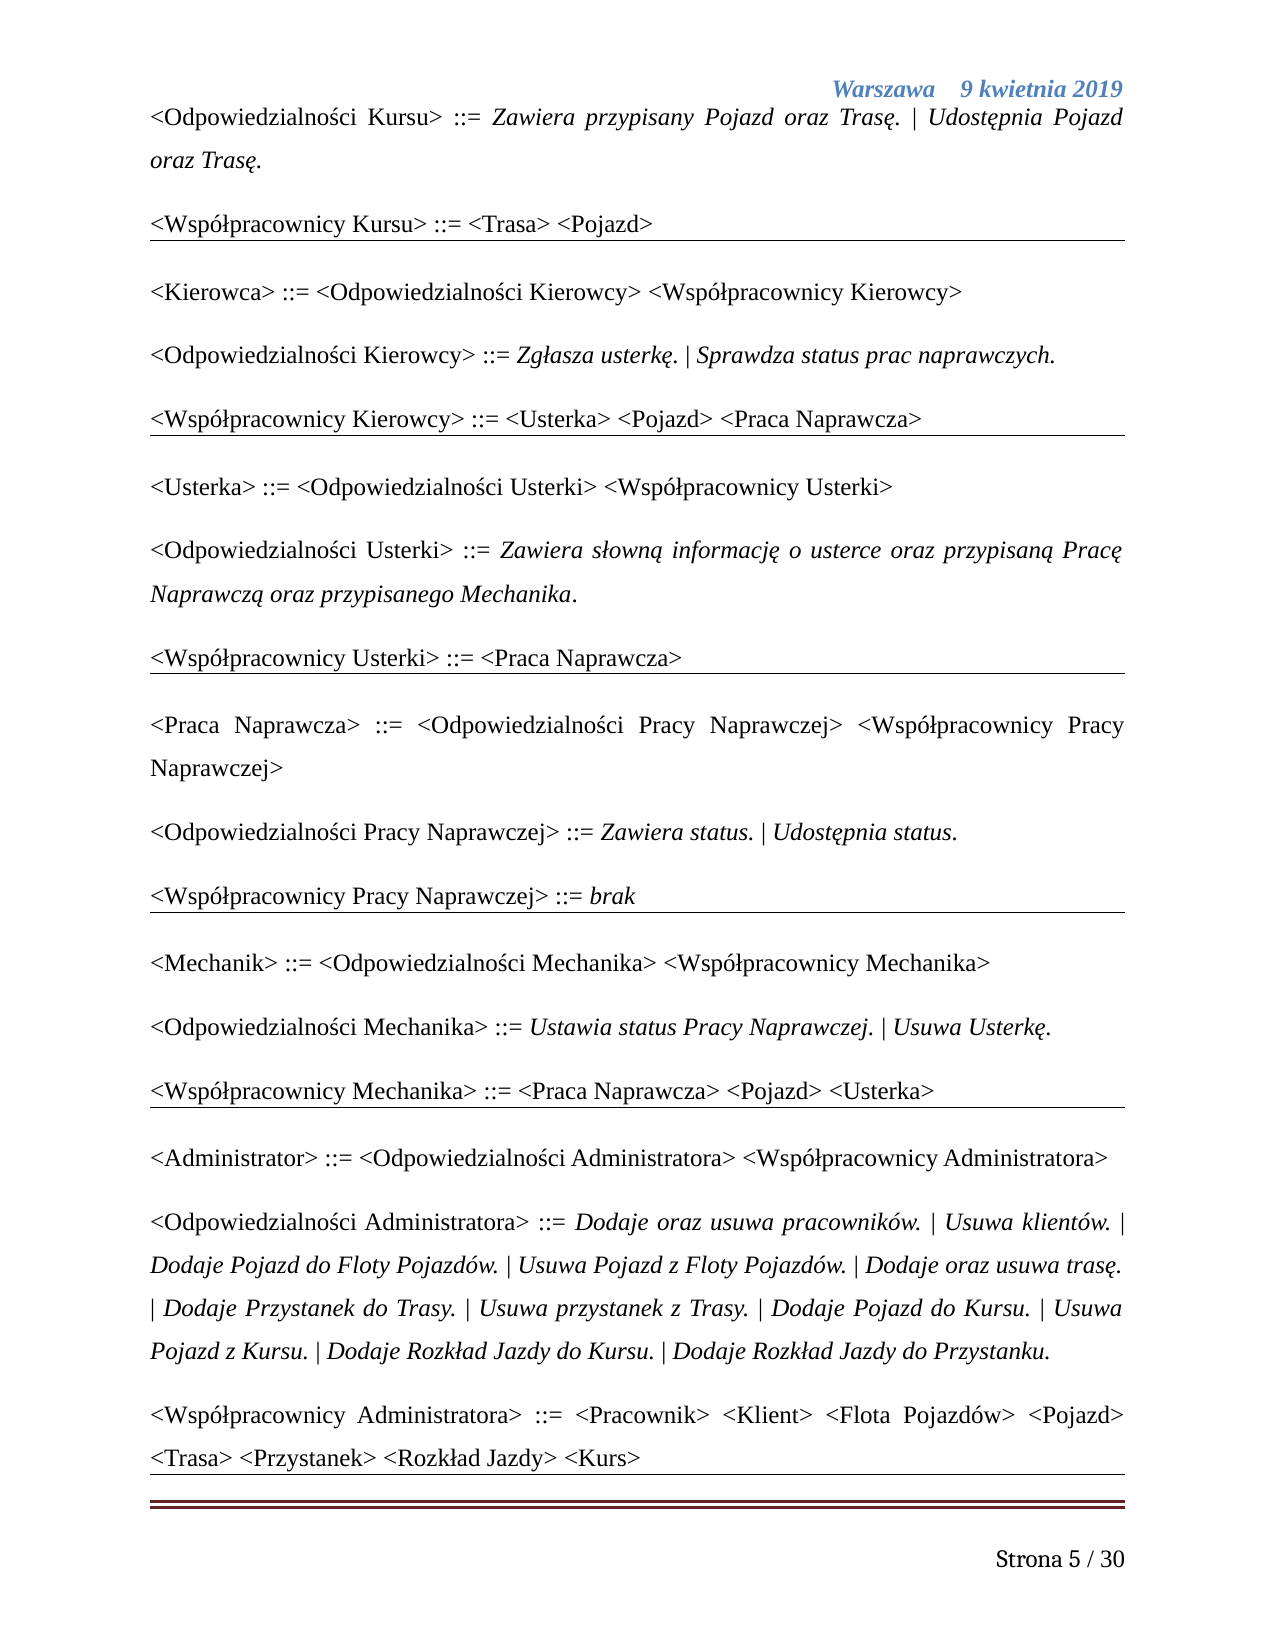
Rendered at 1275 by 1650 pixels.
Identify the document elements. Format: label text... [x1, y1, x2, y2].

text <Współpracownicy Administratora> ::= <Pracownik> <Klient> <Flota Pojazdów> <Pojazd> <Trasa> <Przystanek> <Rozkład Jazdy> <Kurs> [150, 1400, 1125, 1474]
text <Kierowca> ::= <Odpowiedzialności Kierowcy> <Współpracownicy Kierowcy> [150, 277, 1125, 305]
text <Współpracownicy Usterki> ::= <Praca Naprawcza> [150, 643, 1125, 673]
text <Współpracownicy Kursu> ::= <Trasa> <Pojazd> [150, 209, 1125, 240]
text <Współpracownicy Pracy Naprawczej> ::= brak [150, 881, 1125, 912]
text <Odpowiedzialności Pracy Naprawczej> ::= Zawiera status. | Udostępnia status. [150, 817, 1125, 846]
text <Usterka> ::= <Odpowiedzialności Usterki> <Współpracownicy Usterki> [150, 472, 1125, 500]
text <Administrator> ::= <Odpowiedzialności Administratora> <Współpracownicy Administratora> [150, 1143, 1125, 1172]
text <Mechanik> ::= <Odpowiedzialności Mechanika> <Współpracownicy Mechanika> [150, 948, 1125, 977]
text <Praca Naprawcza> ::= <Odpowiedzialności Pracy Naprawczej> <Współpracownicy Pracy Naprawczej> [150, 710, 1125, 782]
text <Odpowiedzialności Usterki> ::= Zawiera słowną informację o usterce oraz przypisaną Pracę Naprawczą oraz przypisanego Mechanika. [150, 536, 1125, 607]
text <Odpowiedzialności Administratora> ::= Dodaje oraz usuwa pracowników. | Usuwa klientów. | Dodaje Pojazd do Floty Pojazdów. | Usuwa Pojazd z Floty Pojazdów. | Dodaje oraz usuwa trasę. | Dodaje Przystanek do Trasy. | Usuwa przystanek z Trasy. | Dodaje Pojazd do Kursu. | Usuwa Pojazd z Kursu. | Dodaje Rozkład Jazdy do Kursu. | Dodaje Rozkład Jazdy do Przystanku. [150, 1207, 1125, 1365]
text <Odpowiedzialności Mechanika> ::= Ustawia status Pracy Naprawczej. | Usuwa Usterkę. [150, 1012, 1125, 1041]
text <Współpracownicy Mechanika> ::= <Praca Naprawcza> <Pojazd> <Usterka> [150, 1076, 1125, 1107]
text <Odpowiedzialności Kursu> ::= Zawiera przypisany Pojazd oraz Trasę. | Udostępnia Pojazd oraz Trasę. [150, 102, 1125, 174]
text <Współpracownicy Kierowcy> ::= <Usterka> <Pojazd> <Praca Naprawcza> [150, 404, 1125, 435]
text <Odpowiedzialności Kierowcy> ::= Zgłasza usterkę. | Sprawdza status prac naprawczych. [150, 341, 1125, 369]
